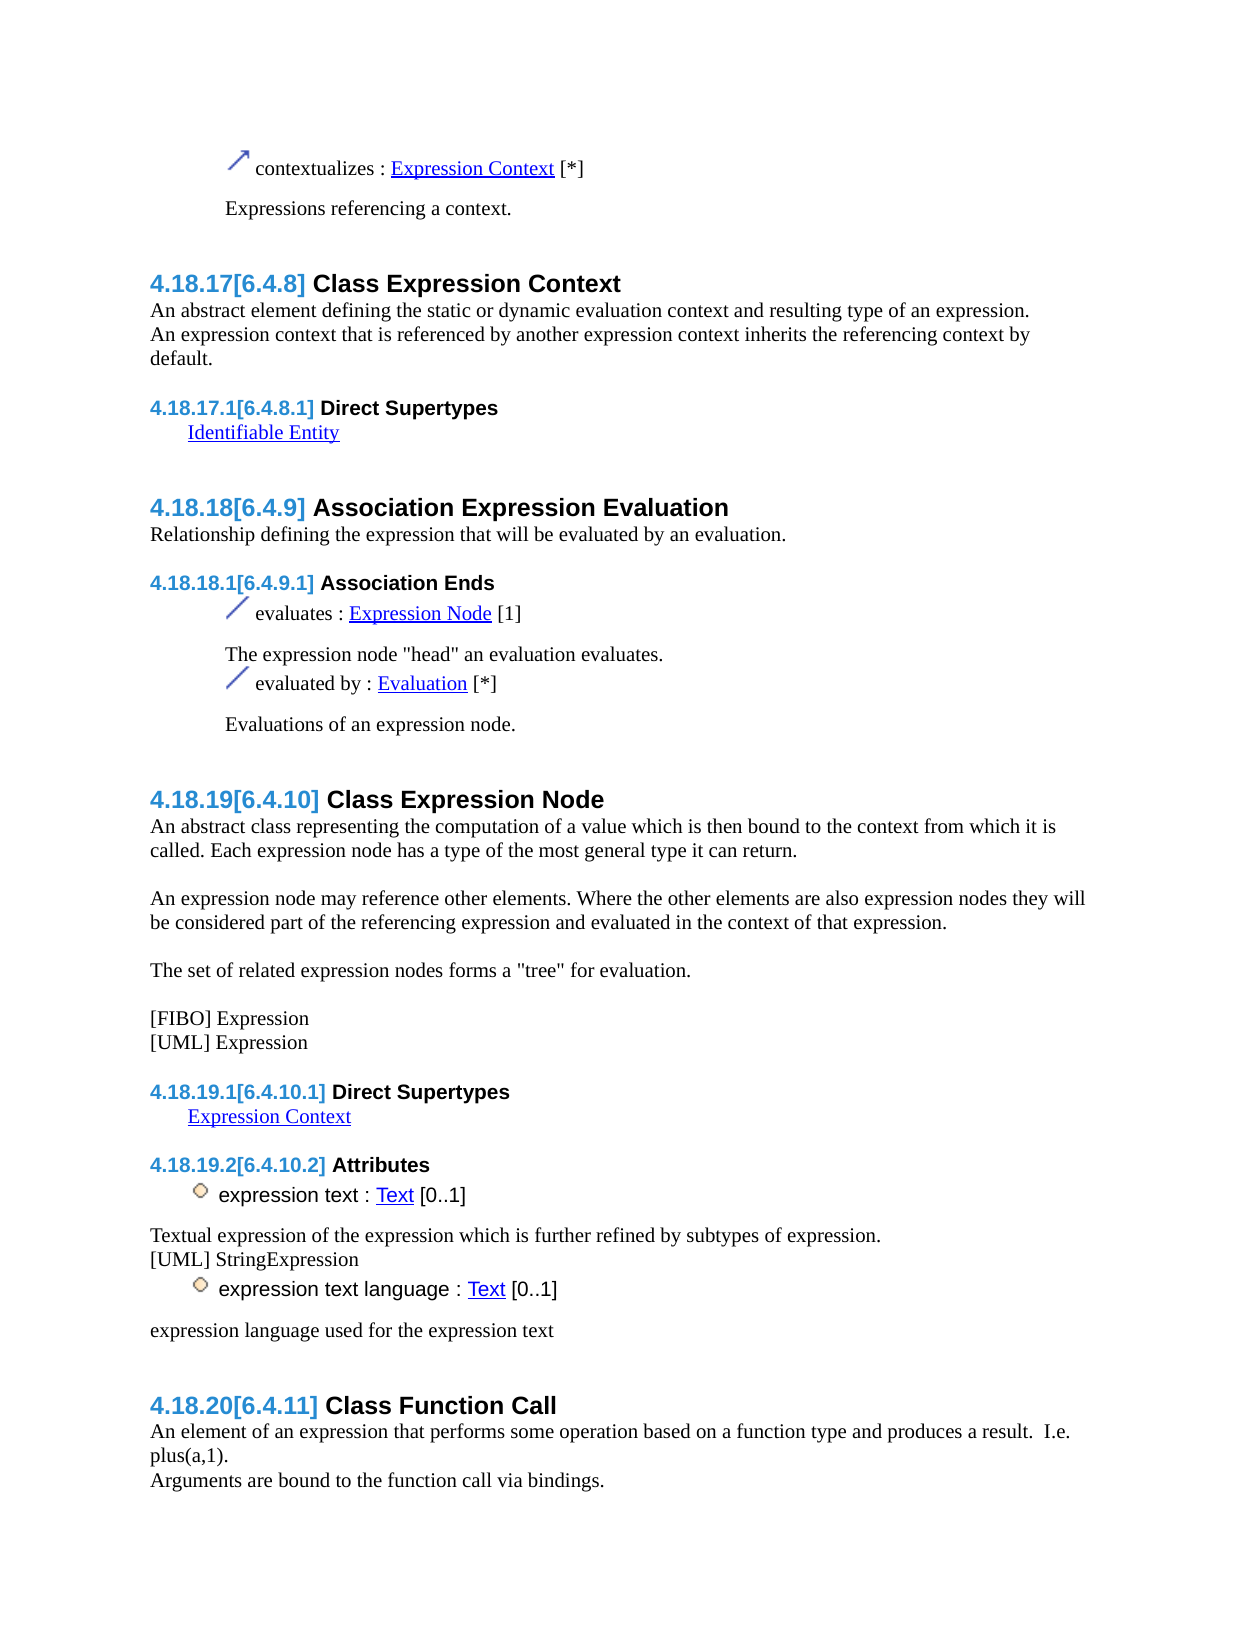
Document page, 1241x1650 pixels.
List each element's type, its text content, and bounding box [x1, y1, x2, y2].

text An abstract element defining the static or dynamic evaluation context and resulting type of an expression. An expression context that is referenced by another expression context inherits the referencing context by default. [150, 298, 1090, 370]
subtitle Association Expression Evaluation [150, 493, 1090, 522]
text Expressions referencing a context. [150, 196, 1090, 220]
subtitle Direct Supertypes [150, 1080, 1090, 1104]
picture [187, 1271, 213, 1297]
text expression language used for the expression text [150, 1317, 1090, 1342]
text expression text : Text [0..1] [187, 1177, 1090, 1207]
picture [225, 150, 251, 175]
subtitle Association Ends [150, 571, 1090, 595]
text evaluated by : Evaluation [*] [150, 666, 1090, 695]
text expression text language : Text [0..1] [187, 1271, 1090, 1301]
subtitle Attributes [150, 1153, 1090, 1177]
text An element of an expression that performs some operation based on a function type and produces a result. I.e. plus(a,1). Arguments are bound to the function call via bindings. [150, 1419, 1090, 1492]
picture [187, 1177, 213, 1203]
picture [225, 665, 251, 691]
text contextualizes : Expression Context [*] [150, 150, 1090, 179]
subtitle Direct Supertypes [150, 396, 1090, 420]
subtitle Class Function Call [150, 1391, 1090, 1419]
text Identifiable Entity [187, 420, 1090, 444]
text evaluates : Expression Node [1] [150, 595, 1090, 625]
text The expression node "head" an evaluation evaluates. [150, 641, 1090, 666]
text An abstract class representing the computation of a value which is then bound to the context from which it is called. Each expression node has a type of the most general type it can return. An expression node may reference other elements. Where the other elements are also expression nodes they will be considered part of the referencing expression and evaluated in the context of that expression. The set of related expression nodes forms a "tree" for evaluation. [FIBO] Expression [UML] Expression [150, 814, 1090, 1054]
text Evaluations of an expression node. [150, 712, 1090, 736]
picture [225, 595, 251, 621]
subtitle Class Expression Node [150, 785, 1090, 814]
subtitle Class Expression Context [150, 269, 1090, 298]
text Relationship defining the expression that will be evaluated by an evaluation. [150, 522, 1090, 546]
text Textual expression of the expression which is further refined by subtypes of expression. [UML] StringExpression [150, 1223, 1090, 1271]
text Expression Context [187, 1104, 1090, 1128]
